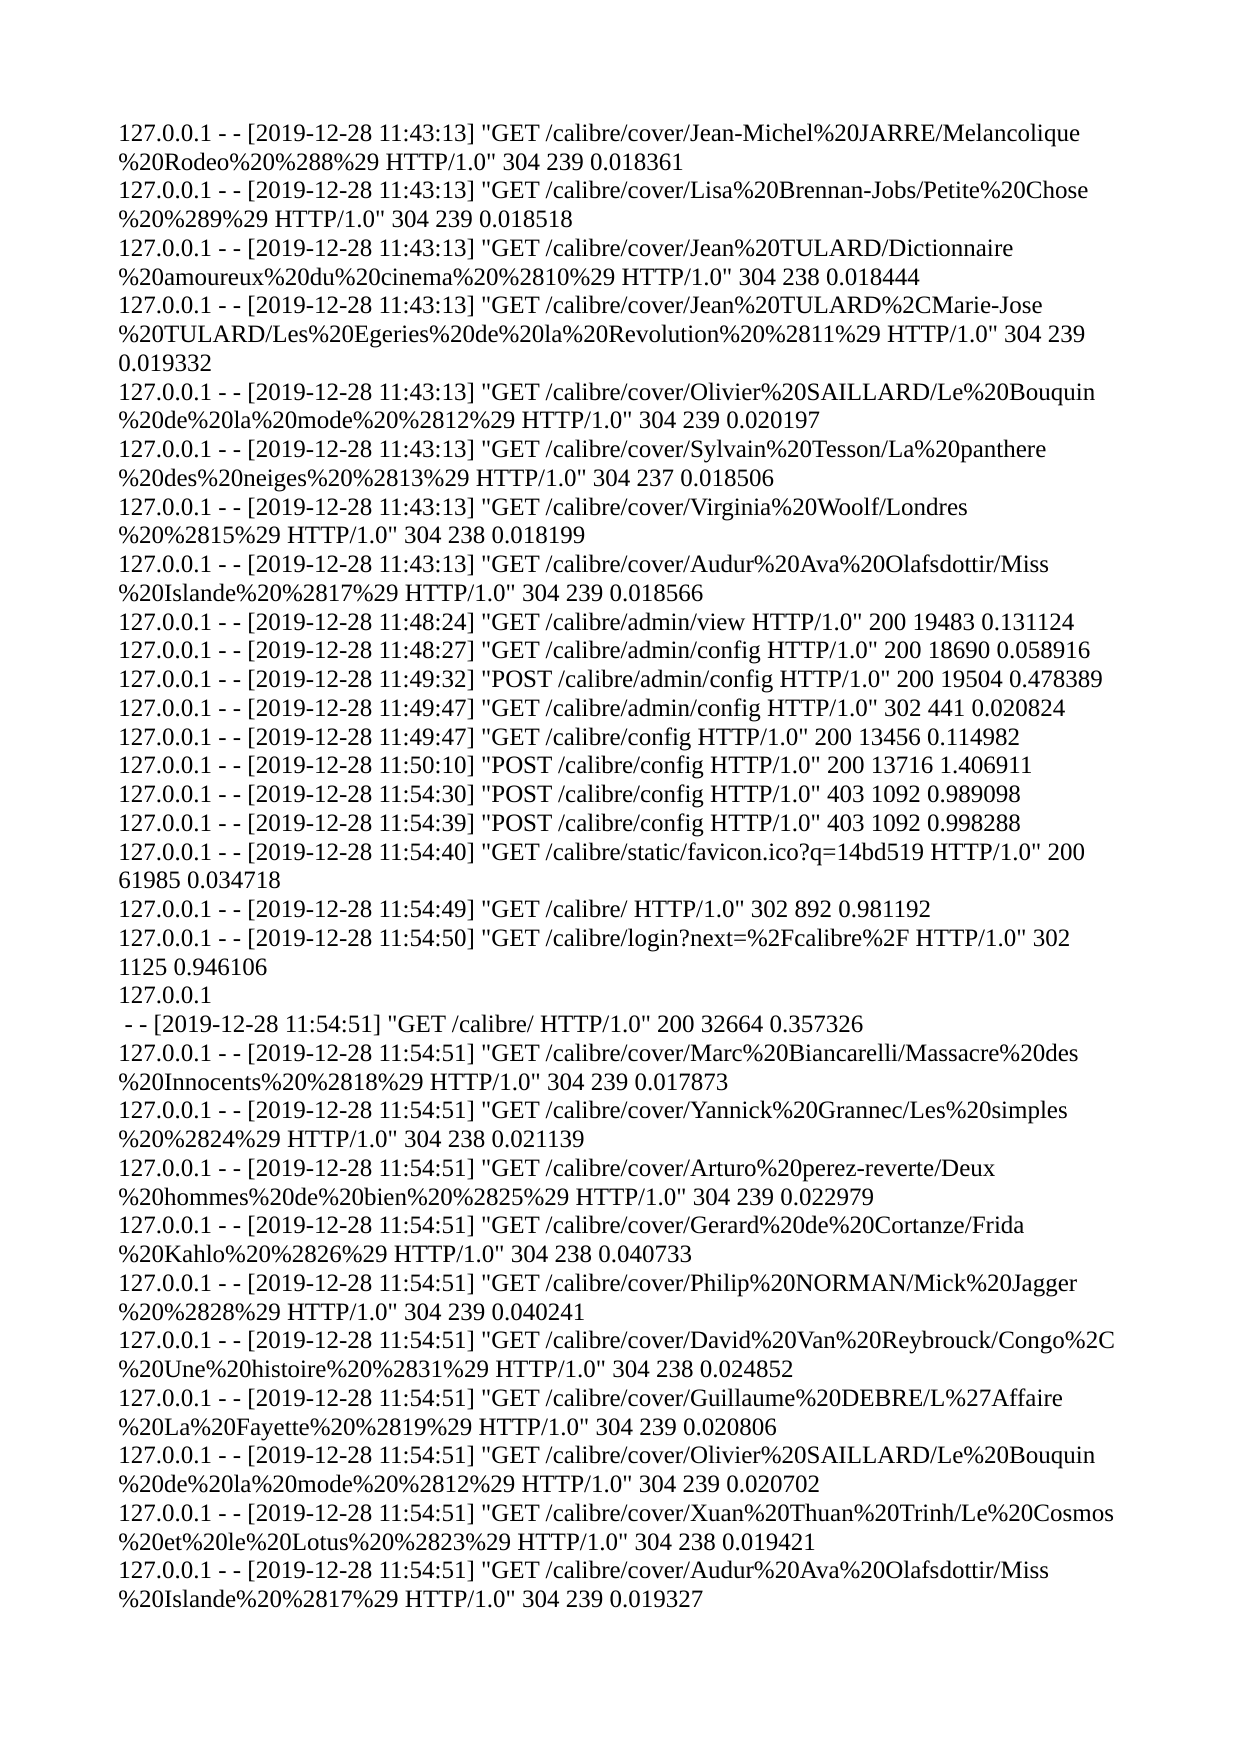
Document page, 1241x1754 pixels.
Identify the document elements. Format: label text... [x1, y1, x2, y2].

text 127.0.0.1 - - [2019-12-28 11:43:13] "GET /calibre/cover/Jean-Michel%20JARRE/Melancolique%20Rodeo%20%288%29 HTTP/1.0" 304 239 0.018361 127.0.0.1 - - [2019-12-28 11:43:13] "GET /calibre/cover/Lisa%20Brennan-Jobs/Petite%20Chose%20%289%29 HTTP/1.0" 304 239 0.018518 127.0.0.1 - - [2019-12-28 11:43:13] "GET /calibre/cover/Jean%20TULARD/Dictionnaire%20amoureux%20du%20cinema%20%2810%29 HTTP/1.0" 304 238 0.018444 127.0.0.1 - - [2019-12-28 11:43:13] "GET /calibre/cover/Jean%20TULARD%2CMarie-Jose%20TULARD/Les%20Egeries%20de%20la%20Revolution%20%2811%29 HTTP/1.0" 304 239 0.019332 127.0.0.1 - - [2019-12-28 11:43:13] "GET /calibre/cover/Olivier%20SAILLARD/Le%20Bouquin%20de%20la%20mode%20%2812%29 HTTP/1.0" 304 239 0.020197 127.0.0.1 - - [2019-12-28 11:43:13] "GET /calibre/cover/Sylvain%20Tesson/La%20panthere%20des%20neiges%20%2813%29 HTTP/1.0" 304 237 0.018506 127.0.0.1 - - [2019-12-28 11:43:13] "GET /calibre/cover/Virginia%20Woolf/Londres%20%2815%29 HTTP/1.0" 304 238 0.018199 127.0.0.1 - - [2019-12-28 11:43:13] "GET /calibre/cover/Audur%20Ava%20Olafsdottir/Miss%20Islande%20%2817%29 HTTP/1.0" 304 239 0.018566 127.0.0.1 - - [2019-12-28 11:48:24] "GET /calibre/admin/view HTTP/1.0" 200 19483 0.131124 127.0.0.1 - - [2019-12-28 11:48:27] "GET /calibre/admin/config HTTP/1.0" 200 18690 0.058916 127.0.0.1 - - [2019-12-28 11:49:32] "POST /calibre/admin/config HTTP/1.0" 200 19504 0.478389 127.0.0.1 - - [2019-12-28 11:49:47] "GET /calibre/admin/config HTTP/1.0" 302 441 0.020824 127.0.0.1 - - [2019-12-28 11:49:47] "GET /calibre/config HTTP/1.0" 200 13456 0.114982 127.0.0.1 - - [2019-12-28 11:50:10] "POST /calibre/config HTTP/1.0" 200 13716 1.406911 127.0.0.1 - - [2019-12-28 11:54:30] "POST /calibre/config HTTP/1.0" 403 1092 0.989098 127.0.0.1 - - [2019-12-28 11:54:39] "POST /calibre/config HTTP/1.0" 403 1092 0.998288 127.0.0.1 - - [2019-12-28 11:54:40] "GET /calibre/static/favicon.ico?q=14bd519 HTTP/1.0" 200 61985 0.034718 127.0.0.1 - - [2019-12-28 11:54:49] "GET /calibre/ HTTP/1.0" 302 892 0.981192 127.0.0.1 - - [2019-12-28 11:54:50] "GET /calibre/login?next=%2Fcalibre%2F HTTP/1.0" 302 1125 0.946106 127.0.0.1 [118, 118, 1122, 1009]
text - - [2019-12-28 11:54:51] "GET /calibre/ HTTP/1.0" 200 32664 0.357326 127.0.0.1 - - [2019-12-28 11:54:51] "GET /calibre/cover/Marc%20Biancarelli/Massacre%20des%20Innocents%20%2818%29 HTTP/1.0" 304 239 0.017873 127.0.0.1 - - [2019-12-28 11:54:51] "GET /calibre/cover/Yannick%20Grannec/Les%20simples%20%2824%29 HTTP/1.0" 304 238 0.021139 127.0.0.1 - - [2019-12-28 11:54:51] "GET /calibre/cover/Arturo%20perez-reverte/Deux%20hommes%20de%20bien%20%2825%29 HTTP/1.0" 304 239 0.022979 127.0.0.1 - - [2019-12-28 11:54:51] "GET /calibre/cover/Gerard%20de%20Cortanze/Frida%20Kahlo%20%2826%29 HTTP/1.0" 304 238 0.040733 127.0.0.1 - - [2019-12-28 11:54:51] "GET /calibre/cover/Philip%20NORMAN/Mick%20Jagger%20%2828%29 HTTP/1.0" 304 239 0.040241 127.0.0.1 - - [2019-12-28 11:54:51] "GET /calibre/cover/David%20Van%20Reybrouck/Congo%2C%20Une%20histoire%20%2831%29 HTTP/1.0" 304 238 0.024852 127.0.0.1 - - [2019-12-28 11:54:51] "GET /calibre/cover/Guillaume%20DEBRE/L%27Affaire%20La%20Fayette%20%2819%29 HTTP/1.0" 304 239 0.020806 127.0.0.1 - - [2019-12-28 11:54:51] "GET /calibre/cover/Olivier%20SAILLARD/Le%20Bouquin%20de%20la%20mode%20%2812%29 HTTP/1.0" 304 239 0.020702 127.0.0.1 - - [2019-12-28 11:54:51] "GET /calibre/cover/Xuan%20Thuan%20Trinh/Le%20Cosmos%20et%20le%20Lotus%20%2823%29 HTTP/1.0" 304 238 0.019421 127.0.0.1 - - [2019-12-28 11:54:51] "GET /calibre/cover/Audur%20Ava%20Olafsdottir/Miss%20Islande%20%2817%29 HTTP/1.0" 304 239 0.019327 [118, 1009, 1122, 1613]
